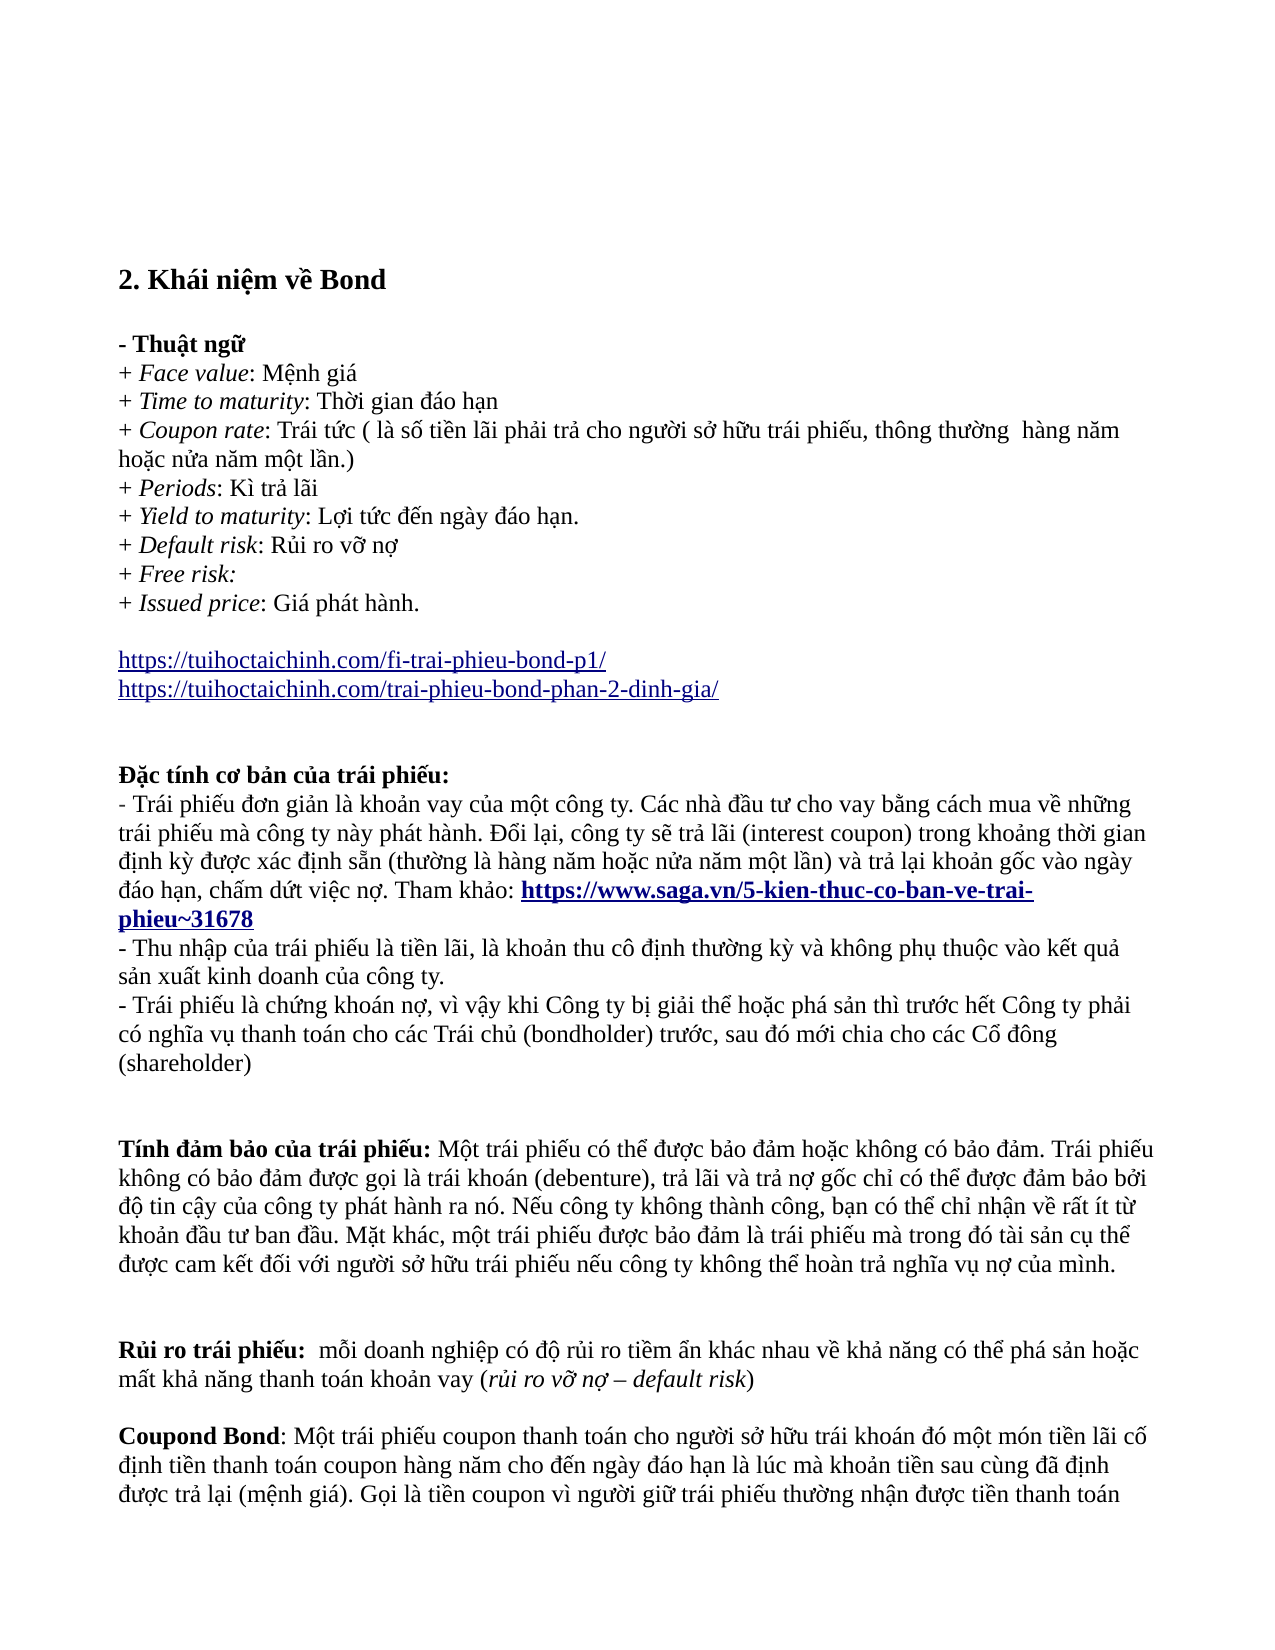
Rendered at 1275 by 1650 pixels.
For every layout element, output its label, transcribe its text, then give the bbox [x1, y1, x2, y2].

text https://tuihoctaichinh.com/fi-trai-phieu-bond-p1/ [118, 645, 1157, 674]
text + Yield to maturity: Lợi tức đến ngày đáo hạn. [118, 501, 1157, 530]
text + Default risk: Rủi ro vỡ nợ [118, 530, 1157, 559]
text + Coupon rate: Trái tức ( là số tiền lãi phải trả cho người sở hữu trái phiếu, thông thường hàng năm hoặc nửa năm một lần.) [118, 415, 1157, 473]
text + Time to maturity: Thời gian đáo hạn [118, 386, 1157, 415]
text Rủi ro trái phiếu: mỗi doanh nghiệp có độ rủi ro tiềm ẩn khác nhau về khả năng có thể phá sản hoặc mất khả năng thanh toán khoản vay (rủi ro vỡ nợ – default risk) [118, 1335, 1157, 1393]
text - Thu nhập của trái phiếu là tiền lãi, là khoản thu cô định thường kỳ và không phụ thuộc vào kết quả sản xuất kinh doanh của công ty. [118, 933, 1157, 990]
text Đặc tính cơ bản của trái phiếu: [118, 760, 1157, 789]
text + Periods: Kì trả lãi [118, 473, 1157, 501]
text + Free risk: [118, 559, 1157, 588]
text 2. Khái niệm về Bond [118, 262, 1157, 295]
text + Issued price: Giá phát hành. [118, 588, 1157, 616]
text - Trái phiếu là chứng khoán nợ, vì vậy khi Công ty bị giải thể hoặc phá sản thì trước hết Công ty phải có nghĩa vụ thanh toán cho các Trái chủ (bondholder) trước, sau đó mới chia cho các Cổ đông (shareholder) [118, 990, 1157, 1076]
text + Face value: Mệnh giá [118, 358, 1157, 386]
text Coupond Bond: Một trái phiếu coupon thanh toán cho người sở hữu trái khoán đó một món tiền lãi cố định tiền thanh toán coupon hàng năm cho đến ngày đáo hạn là lúc mà khoản tiền sau cùng đã định được trả lại (mệnh giá). Gọi là tiền coupon vì người giữ trái phiếu thường nhận được tiền thanh toán [118, 1421, 1157, 1508]
text - Trái phiếu đơn giản là khoản vay của một công ty. Các nhà đầu tư cho vay bằng cách mua về những trái phiếu mà công ty này phát hành. Đổi lại, công ty sẽ trả lãi (interest coupon) trong khoảng thời gian định kỳ được xác định sẵn (thường là hàng năm hoặc nửa năm một lần) và trả lại khoản gốc vào ngày đáo hạn, chấm dứt việc nợ. Tham khảo: https://www.saga.vn/5-kien-thuc-co-ban-ve-trai-phieu~31678 [118, 789, 1157, 933]
text https://tuihoctaichinh.com/trai-phieu-bond-phan-2-dinh-gia/ [118, 674, 1157, 703]
text Tính đảm bảo của trái phiếu: Một trái phiếu có thể được bảo đảm hoặc không có bảo đảm. Trái phiếu không có bảo đảm được gọi là trái khoán (debenture), trả lãi và trả nợ gốc chỉ có thể được đảm bảo bởi độ tin cậy của công ty phát hành ra nó. Nếu công ty không thành công, bạn có thể chỉ nhận về rất ít từ khoản đầu tư ban đầu. Mặt khác, một trái phiếu được bảo đảm là trái phiếu mà trong đó tài sản cụ thể được cam kết đối với người sở hữu trái phiếu nếu công ty không thể hoàn trả nghĩa vụ nợ của mình. [118, 1134, 1157, 1278]
text - Thuật ngữ [118, 329, 1157, 358]
